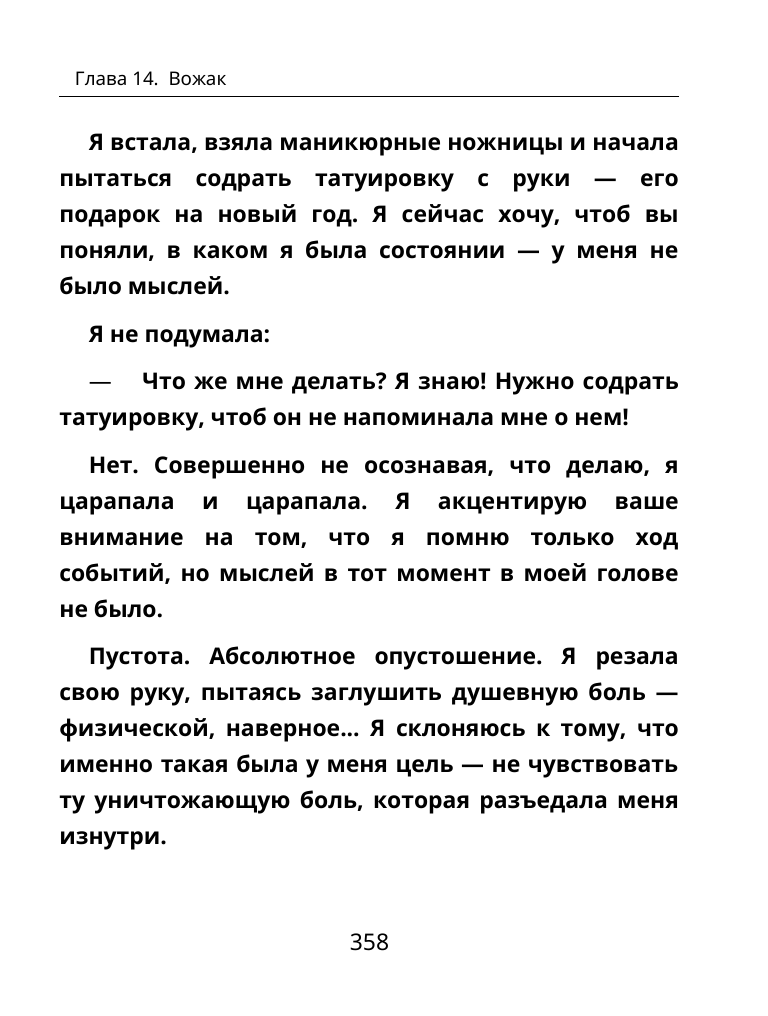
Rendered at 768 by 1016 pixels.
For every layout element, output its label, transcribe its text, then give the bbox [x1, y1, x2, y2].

text Нет. Совершенно не осознавая, что делаю, я царапала и царапала. Я акцентирую ваше внимание на том, что я помню только ход событий, но мыслей в тот момент в моей голове не было. [59, 449, 679, 624]
text Я не подумала: [59, 317, 679, 349]
list Что же мне делать? Я знаю! Нужно содрать татуировку, чтоб он не напоминала мне о нем! [59, 365, 679, 432]
text Я встала, взяла маникюрные ножницы и начала пытаться содрать татуировку с руки — его подарок на новый год. Я сейчас хочу, чтоб вы поняли, в каком я была состоянии — у меня не было мыслей. [59, 126, 679, 301]
text Пустота. Абсолютное опустошение. Я резала свою руку, пытаясь заглушить душевную боль — физической, наверное... Я склоняюсь к тому, что именно такая была у меня цель — не чувствовать ту уничтожающую боль, которая разъедала меня изнутри. [59, 640, 679, 851]
